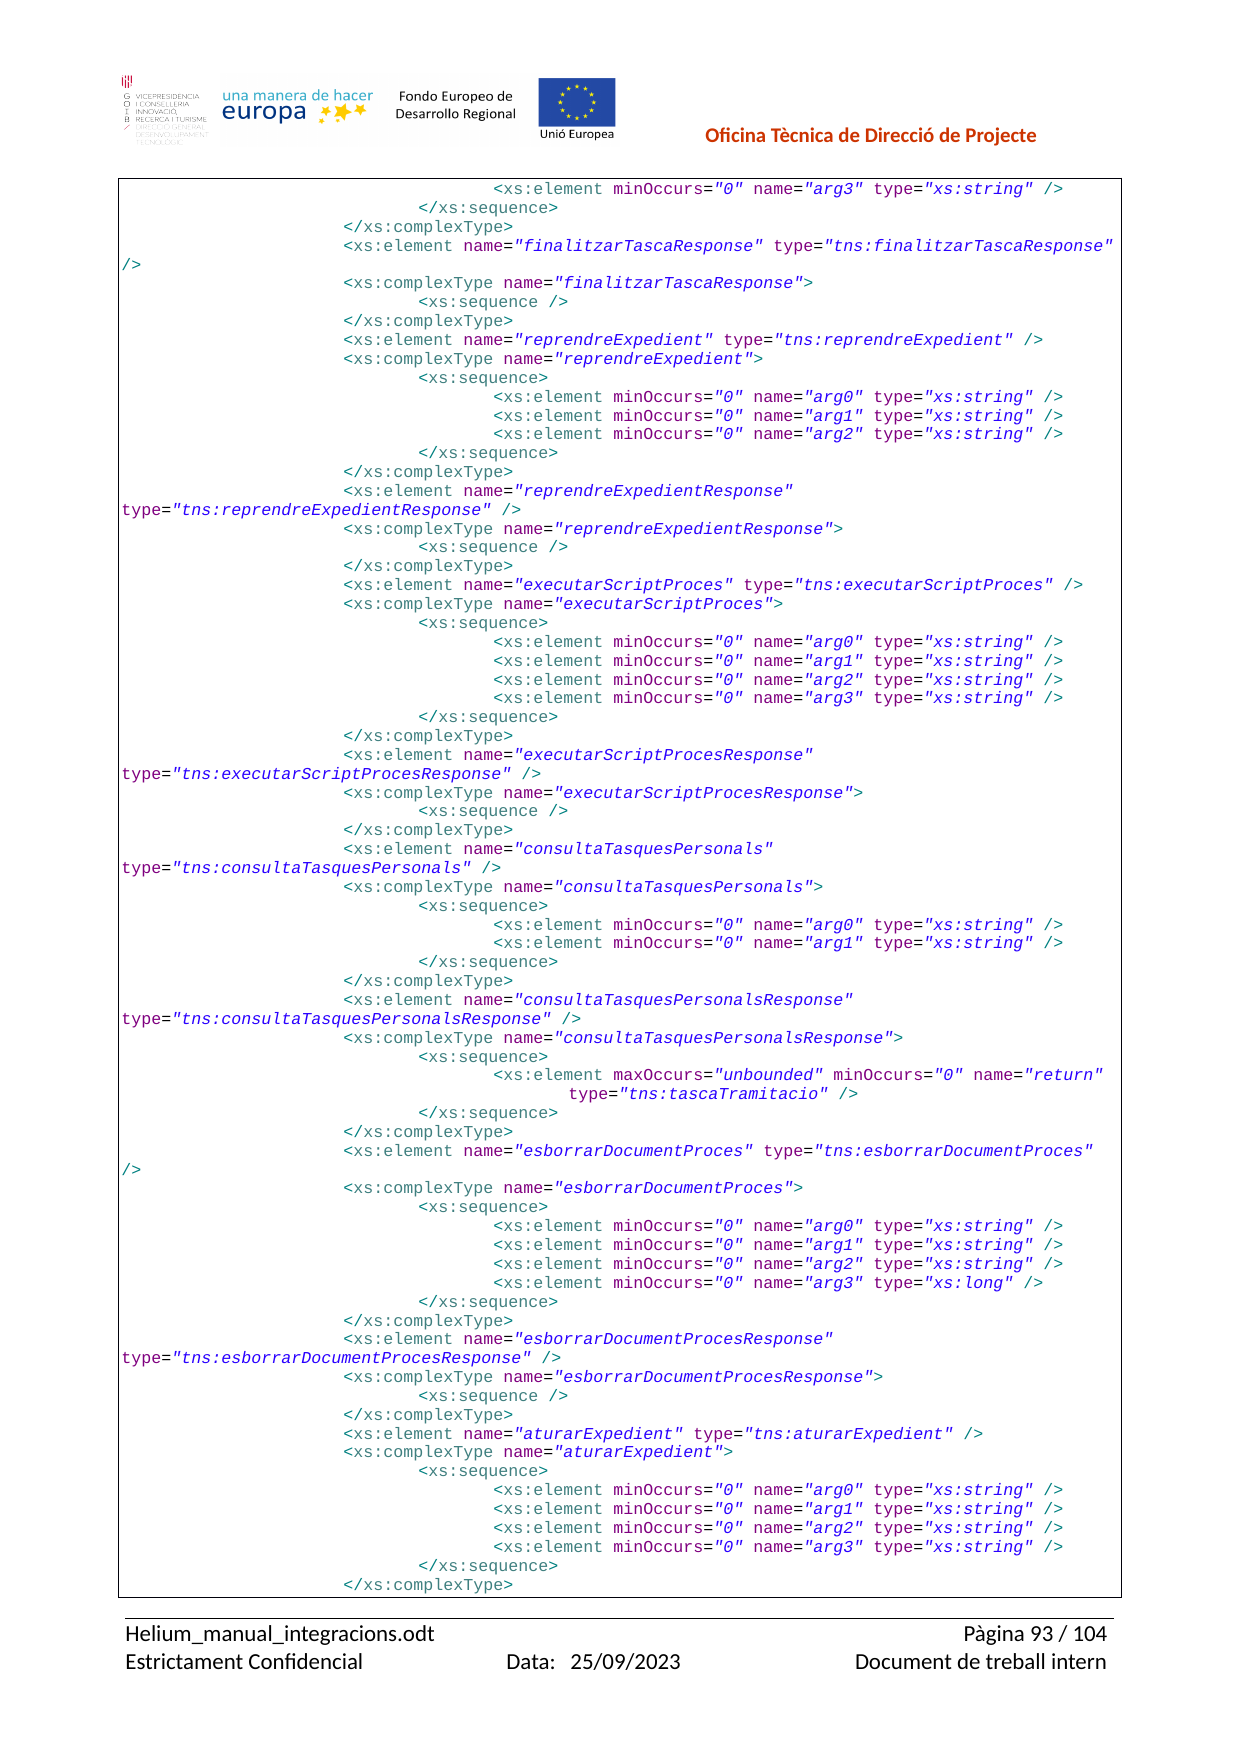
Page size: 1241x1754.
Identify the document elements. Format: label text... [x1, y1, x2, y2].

text </xs:complexType> [119, 1309, 1121, 1328]
text <xs:element minOccurs="0" name="arg3" type="xs:string" /> [119, 1535, 1121, 1554]
text <xs:element name="reprendreExpedient" type="tns:reprendreExpedient" /> [119, 328, 1121, 347]
text </xs:complexType> [119, 555, 1121, 574]
text <xs:sequence /> [119, 1384, 1121, 1403]
text <xs:complexType name="reprendreExpedient"> [119, 347, 1121, 366]
text <xs:element minOccurs="0" name="arg2" type="xs:string" /> [119, 423, 1121, 442]
text <xs:element minOccurs="0" name="arg3" type="xs:string" /> [119, 687, 1121, 706]
text </xs:complexType> [119, 1573, 1121, 1597]
text <xs:sequence> [119, 1045, 1121, 1064]
text <xs:element minOccurs="0" name="arg0" type="xs:string" /> [119, 630, 1121, 649]
picture [219, 73, 621, 147]
text <xs:sequence /> [119, 536, 1121, 555]
text <xs:sequence /> [119, 291, 1121, 310]
text <xs:sequence> [119, 366, 1121, 385]
text <xs:element minOccurs="0" name="arg2" type="xs:string" /> [119, 1516, 1121, 1535]
text </xs:complexType> [119, 969, 1121, 988]
text </xs:sequence> [119, 442, 1121, 461]
text <xs:sequence> [119, 894, 1121, 913]
text </xs:complexType> [119, 215, 1121, 234]
text <xs:complexType name="esborrarDocumentProcesResponse"> [119, 1366, 1121, 1384]
text <xs:element name="finalitzarTascaResponse" type="tns:finalitzarTascaResponse" /> [119, 234, 1121, 272]
text </xs:sequence> [119, 197, 1121, 215]
text <xs:complexType name="reprendreExpedientResponse"> [119, 517, 1121, 536]
text <xs:element minOccurs="0" name="arg3" type="xs:long" /> [119, 1271, 1121, 1290]
text <xs:element minOccurs="0" name="arg0" type="xs:string" /> [119, 1479, 1121, 1497]
text <xs:element minOccurs="0" name="arg0" type="xs:string" /> [119, 1215, 1121, 1233]
text </xs:complexType> [119, 1403, 1121, 1422]
text <xs:element minOccurs="0" name="arg0" type="xs:string" /> [119, 913, 1121, 932]
text <xs:element minOccurs="0" name="arg0" type="xs:string" /> [119, 385, 1121, 404]
text type="tns:tascaTramitacio" /> [119, 1083, 1121, 1102]
text <xs:complexType name="consultaTasquesPersonalsResponse"> [119, 1026, 1121, 1045]
text <xs:sequence> [119, 1460, 1121, 1479]
text <xs:complexType name="aturarExpedient"> [119, 1441, 1121, 1460]
text <xs:element maxOccurs="unbounded" minOccurs="0" name="return" [119, 1064, 1121, 1083]
text </xs:complexType> [119, 1120, 1121, 1139]
text <xs:element name="esborrarDocumentProcesResponse" type="tns:esborrarDocumentProcesResponse" /> [119, 1328, 1121, 1366]
text </xs:sequence> [119, 1290, 1121, 1309]
text </xs:sequence> [119, 706, 1121, 724]
text </xs:complexType> [119, 819, 1121, 838]
text <xs:complexType name="executarScriptProces"> [119, 592, 1121, 611]
text <xs:element minOccurs="0" name="arg1" type="xs:string" /> [119, 1233, 1121, 1252]
text </xs:complexType> [119, 724, 1121, 743]
text <xs:element minOccurs="0" name="arg2" type="xs:string" /> [119, 1252, 1121, 1271]
text <xs:element minOccurs="0" name="arg1" type="xs:string" /> [119, 404, 1121, 423]
text </xs:sequence> [119, 951, 1121, 969]
text <xs:element minOccurs="0" name="arg3" type="xs:string" /> [119, 179, 1121, 197]
text <xs:element name="executarScriptProcesResponse" type="tns:executarScriptProcesResponse" /> [119, 743, 1121, 781]
text </xs:sequence> [119, 1554, 1121, 1573]
text <xs:complexType name="esborrarDocumentProces"> [119, 1177, 1121, 1196]
text <xs:element minOccurs="0" name="arg1" type="xs:string" /> [119, 649, 1121, 668]
text <xs:element name="esborrarDocumentProces" type="tns:esborrarDocumentProces" /> [119, 1139, 1121, 1177]
text <xs:element name="consultaTasquesPersonalsResponse" type="tns:consultaTasquesPersonalsResponse" /> [119, 988, 1121, 1026]
text <xs:element name="consultaTasquesPersonals" type="tns:consultaTasquesPersonals" /> [119, 838, 1121, 875]
text <xs:sequence /> [119, 800, 1121, 819]
text </xs:complexType> [119, 461, 1121, 479]
text <xs:element minOccurs="0" name="arg1" type="xs:string" /> [119, 932, 1121, 951]
text <xs:sequence> [119, 611, 1121, 630]
text <xs:element minOccurs="0" name="arg2" type="xs:string" /> [119, 668, 1121, 687]
text </xs:complexType> [119, 310, 1121, 328]
text <xs:element name="executarScriptProces" type="tns:executarScriptProces" /> [119, 574, 1121, 592]
text <xs:complexType name="executarScriptProcesResponse"> [119, 781, 1121, 800]
picture [118, 73, 213, 147]
text <xs:complexType name="finalitzarTascaResponse"> [119, 272, 1121, 291]
text <xs:sequence> [119, 1196, 1121, 1215]
text <xs:element name="reprendreExpedientResponse" type="tns:reprendreExpedientResponse" /> [119, 479, 1121, 517]
text </xs:sequence> [119, 1102, 1121, 1120]
text <xs:complexType name="consultaTasquesPersonals"> [119, 875, 1121, 894]
text <xs:element minOccurs="0" name="arg1" type="xs:string" /> [119, 1497, 1121, 1516]
text <xs:element name="aturarExpedient" type="tns:aturarExpedient" /> [119, 1422, 1121, 1441]
